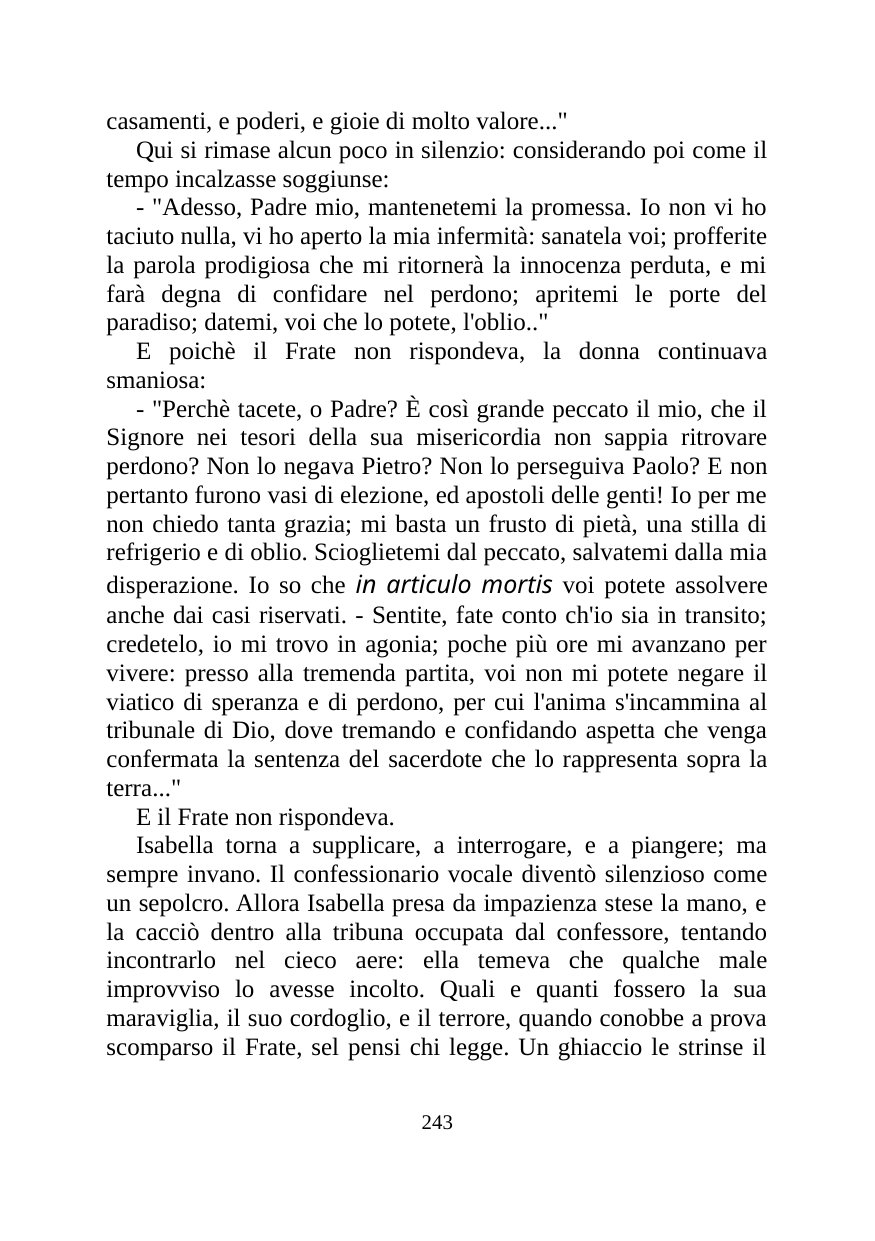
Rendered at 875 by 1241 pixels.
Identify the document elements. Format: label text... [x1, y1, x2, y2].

text Qui si rimase alcun poco in silenzio: considerando poi come il tempo incalzasse soggiunse: [106, 135, 768, 192]
text E il Frate non rispondeva. [106, 802, 768, 830]
text casamenti, e poderi, e gioie di molto valore..." [106, 106, 768, 135]
text - "Perchè tacete, o Padre? È così grande peccato il mio, che il Signore nei tesori della sua misericordia non sappia ritrovare perdono? Non lo negava Pietro? Non lo perseguiva Paolo? E non pertanto furono vasi di elezione, ed apostoli delle genti! Io per me non chiedo tanta grazia; mi basta un frusto di pietà, una stilla di refrigerio e di oblio. Scioglietemi dal peccato, salvatemi dalla mia disperazione. Io so che in articulo mortis voi potete assolvere anche dai casi riservati. - Sentite, fate conto ch'io sia in transito; credetelo, io mi trovo in agonia; poche più ore mi avanzano per vivere: presso alla tremenda partita, voi non mi potete negare il viatico di speranza e di perdono, per cui l'anima s'incammina al tribunale di Dio, dove tremando e confidando aspetta che venga confermata la sentenza del sacerdote che lo rappresenta sopra la terra..." [106, 394, 768, 802]
text E poichè il Frate non rispondeva, la donna continuava smaniosa: [106, 336, 768, 394]
text Isabella torna a supplicare, a interrogare, e a piangere; ma sempre invano. Il confessionario vocale diventò silenzioso come un sepolcro. Allora Isabella presa da impazienza stese la mano, e la cacciò dentro alla tribuna occupata dal confessore, tentando incontrarlo nel cieco aere: ella temeva che qualche male improvviso lo avesse incolto. Quali e quanti fossero la sua maraviglia, il suo cordoglio, e il terrore, quando conobbe a prova scomparso il Frate, sel pensi chi legge. Un ghiaccio le strinse il [106, 830, 768, 1060]
text - "Adesso, Padre mio, mantenetemi la promessa. Io non vi ho taciuto nulla, vi ho aperto la mia infermità: sanatela voi; profferite la parola prodigiosa che mi ritornerà la innocenza perduta, e mi farà degna di confidare nel perdono; apritemi le porte del paradiso; datemi, voi che lo potete, l'oblio.." [106, 192, 768, 336]
